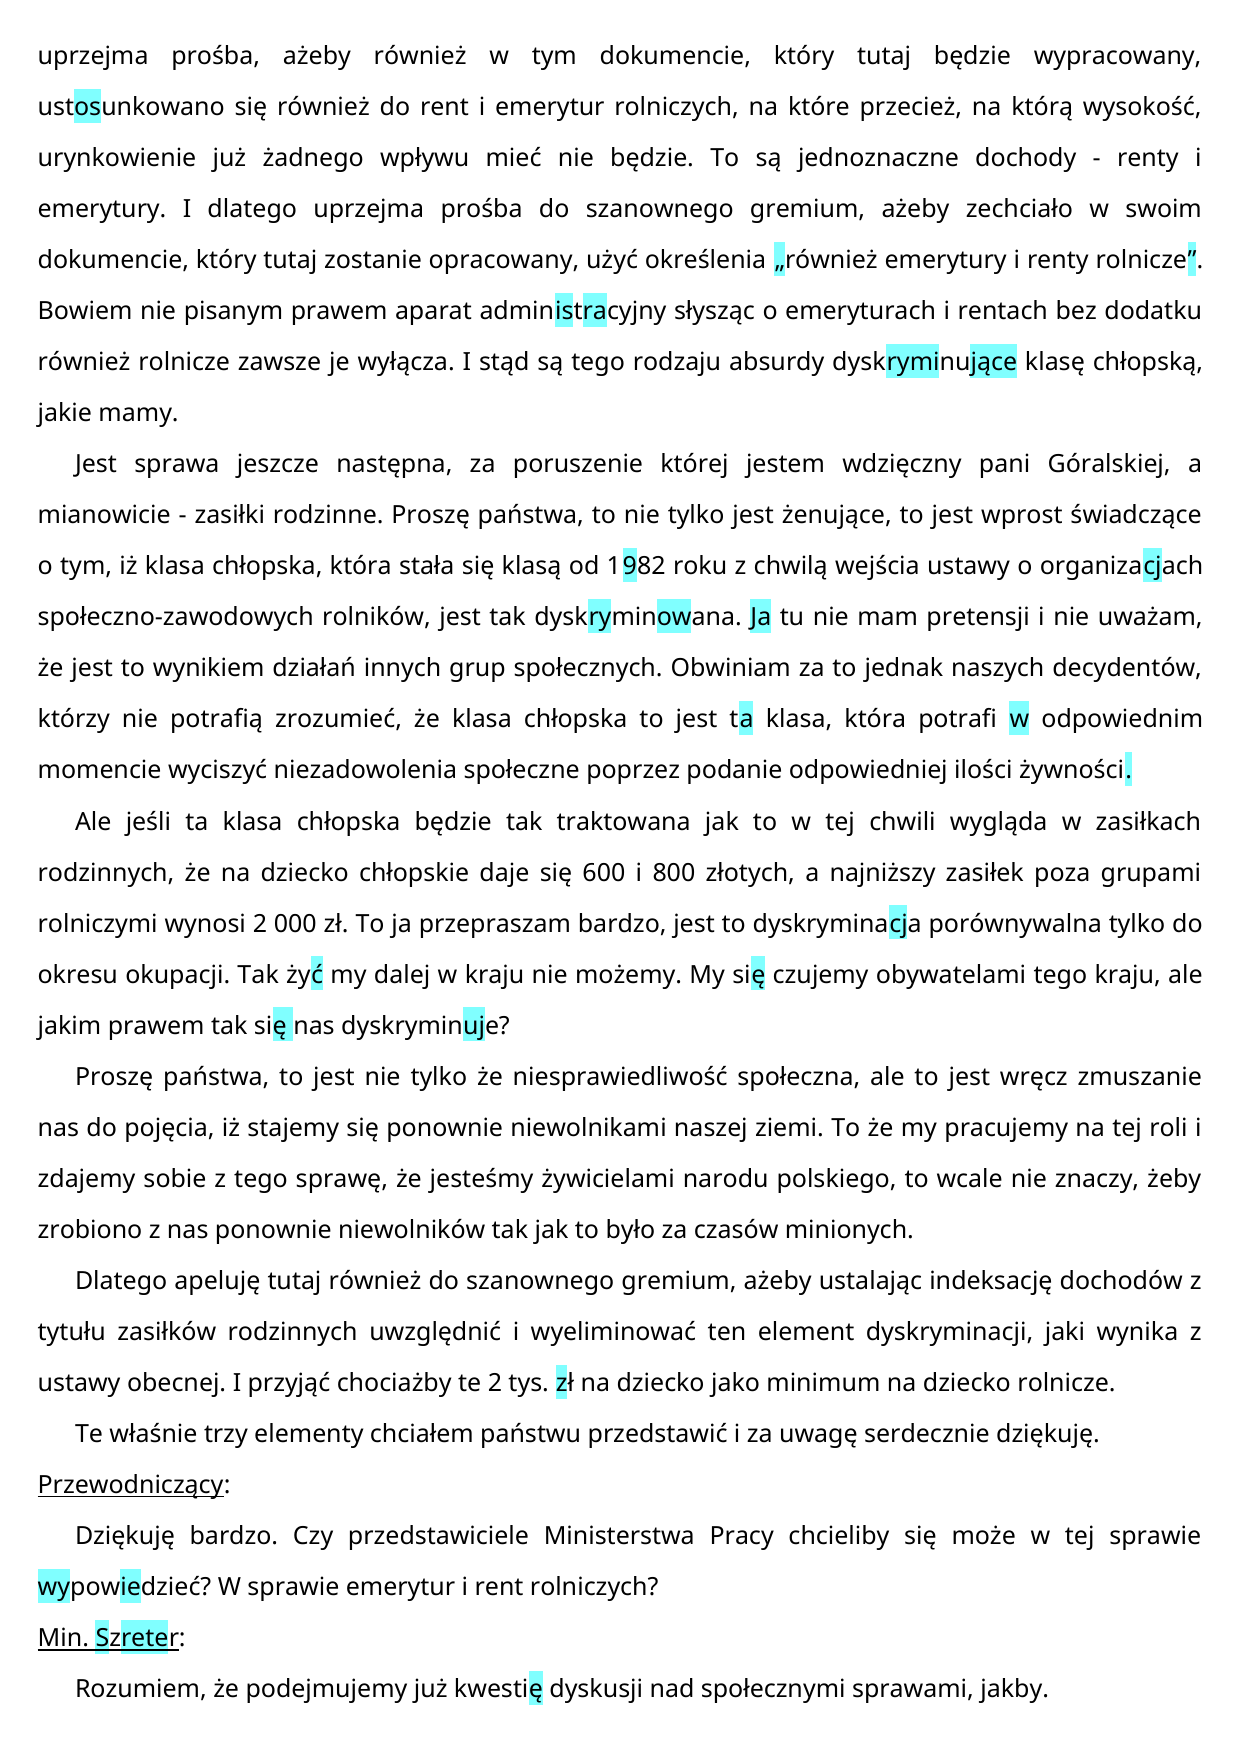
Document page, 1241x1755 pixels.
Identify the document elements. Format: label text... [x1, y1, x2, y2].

text uprzejma prośba, ażeby również w tym dokumencie, który tutaj będzie wypracowany, ustosunkowano się również do rent i emerytur rolniczych, na które przecież, na którą wysokość, urynkowienie już żadnego wpływu mieć nie będzie. To są jednoznaczne dochody - renty i emerytury. I dlatego uprzejma prośba do szanownego gremium, ażeby zechciało w swoim dokumencie, który tutaj zostanie opracowany, użyć określenia „również emerytury i renty rolnicze”. Bowiem nie pisanym prawem aparat administracyjny słysząc o emeryturach i rentach bez dodatku również rolnicze zawsze je wyłącza. I stąd są tego rodzaju absurdy dyskryminujące klasę chłopską, jakie mamy. [37, 37, 1203, 429]
text Dlatego apeluję tutaj również do szanownego gremium, ażeby ustalając indeksację dochodów z tytułu zasiłków rodzinnych uwzględnić i wyeliminować ten element dyskryminacji, jaki wynika z ustawy obecnej. I przyjąć chociażby te 2 tys. zł na dziecko jako minimum na dziecko rolnicze. [37, 1262, 1203, 1399]
text Rozumiem, że podejmujemy już kwestię dyskusji nad społecznymi sprawami, jakby. [37, 1671, 1203, 1705]
text Ale jeśli ta klasa chłopska będzie tak traktowana jak to w tej chwili wygląda w zasiłkach rodzinnych, że na dziecko chłopskie daje się 600 i 800 złotych, a najniższy zasiłek poza grupami rolniczymi wynosi 2 000 zł. To ja przepraszam bardzo, jest to dyskryminacja porównywalna tylko do okresu okupacji. Tak żyć my dalej w kraju nie możemy. My się czujemy obywatelami tego kraju, ale jakim prawem tak się nas dyskryminuje? [37, 803, 1203, 1041]
text Dziękuję bardzo. Czy przedstawiciele Ministerstwa Pracy chcieliby się może w tej sprawie wypowiedzieć? W sprawie emerytur i rent rolniczych? [37, 1518, 1203, 1603]
text Jest sprawa jeszcze następna, za poruszenie której jestem wdzięczny pani Góralskiej, a mianowicie - zasiłki rodzinne. Proszę państwa, to nie tylko jest żenujące, to jest wprost świadczące o tym, iż klasa chłopska, która stała się klasą od 1982 roku z chwilą wejścia ustawy o organizacjach społeczno-zawodowych rolników, jest tak dyskryminowana. Ja tu nie mam pretensji i nie uważam, że jest to wynikiem działań innych grup społecznych. Obwiniam za to jednak naszych decydentów, którzy nie potrafią zrozumieć, że klasa chłopska to jest ta klasa, która potrafi w odpowiednim momencie wyciszyć niezadowolenia społeczne poprzez podanie odpowiedniej ilości żywności. [37, 446, 1203, 786]
text Przewodniczący: [37, 1467, 1203, 1501]
text Min. Szreter: [37, 1620, 1203, 1654]
text Proszę państwa, to jest nie tylko że niesprawiedliwość społeczna, ale to jest wręcz zmuszanie nas do pojęcia, iż stajemy się ponownie niewolnikami naszej ziemi. To że my pracujemy na tej roli i zdajemy sobie z tego sprawę, że jesteśmy żywicielami narodu polskiego, to wcale nie znaczy, żeby zrobiono z nas ponownie niewolników tak jak to było za czasów minionych. [37, 1058, 1203, 1246]
text Te właśnie trzy elementy chciałem państwu przedstawić i za uwagę serdecznie dziękuję. [37, 1416, 1203, 1450]
